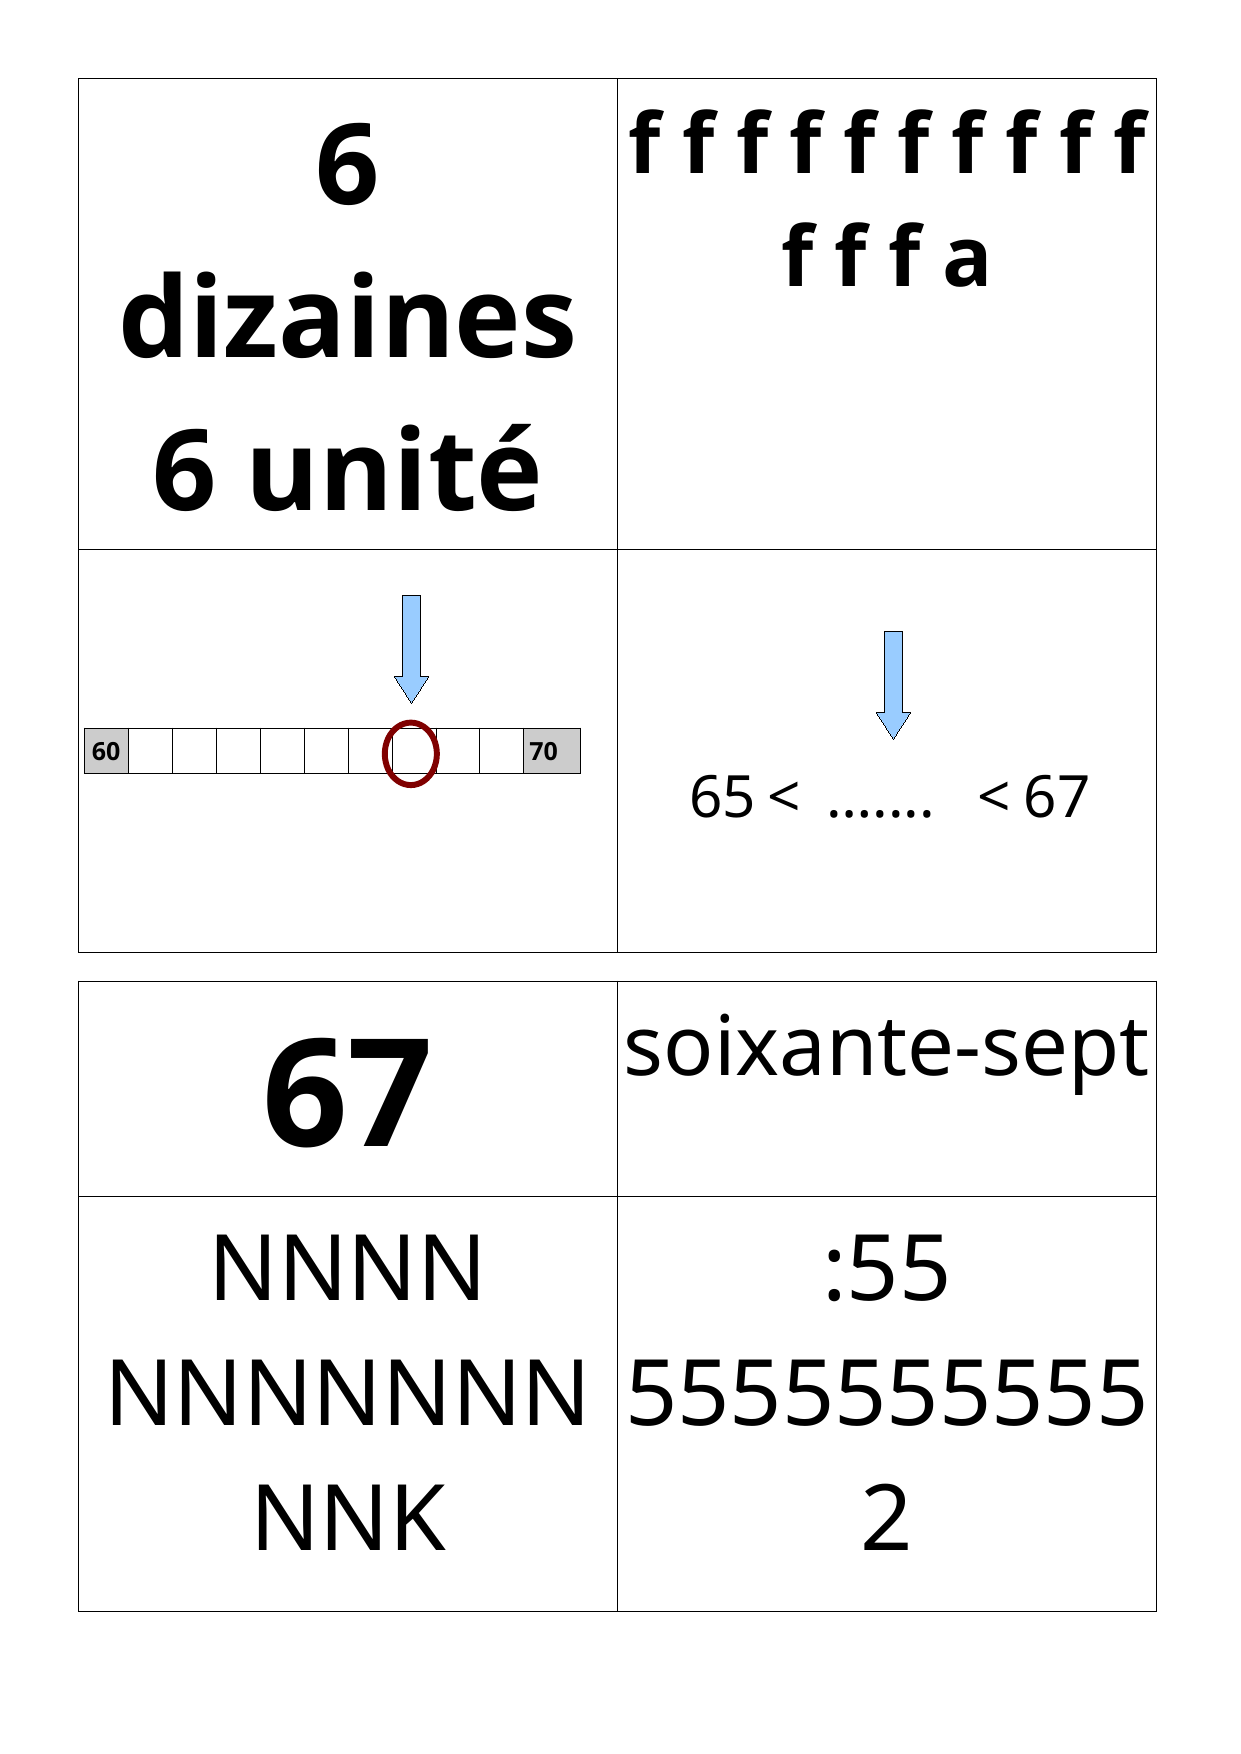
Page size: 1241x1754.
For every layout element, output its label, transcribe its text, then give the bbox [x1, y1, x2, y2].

table_header 67 [1018, 670, 1128, 841]
table_header soixante-sept [618, 982, 1156, 1196]
table_header < [971, 670, 1018, 841]
table_header < [762, 670, 821, 841]
table_cell [79, 550, 617, 952]
table_header [480, 729, 523, 773]
table_cell [618, 550, 1156, 952]
table_header ….... [821, 670, 971, 841]
table_header [349, 729, 390, 773]
table_header 60 [85, 729, 128, 773]
table_header [437, 729, 479, 773]
table_header 65 [658, 670, 762, 841]
table_header [173, 729, 216, 773]
table_header [261, 729, 304, 773]
table_header 70 [524, 729, 580, 773]
table_cell :55 55555555552 [618, 1197, 1156, 1611]
table_header [388, 740, 392, 768]
table_header [217, 729, 260, 773]
table_header [129, 729, 172, 773]
table_cell 6 dizaines 6 unité [79, 79, 617, 549]
table_header [305, 729, 348, 773]
table_header [393, 729, 433, 773]
table_cell f f f f f f f f f f f f f a [618, 79, 1156, 549]
table_header 67 [79, 982, 617, 1196]
table_cell NNNN NNNNNNNNNK [79, 1197, 617, 1611]
